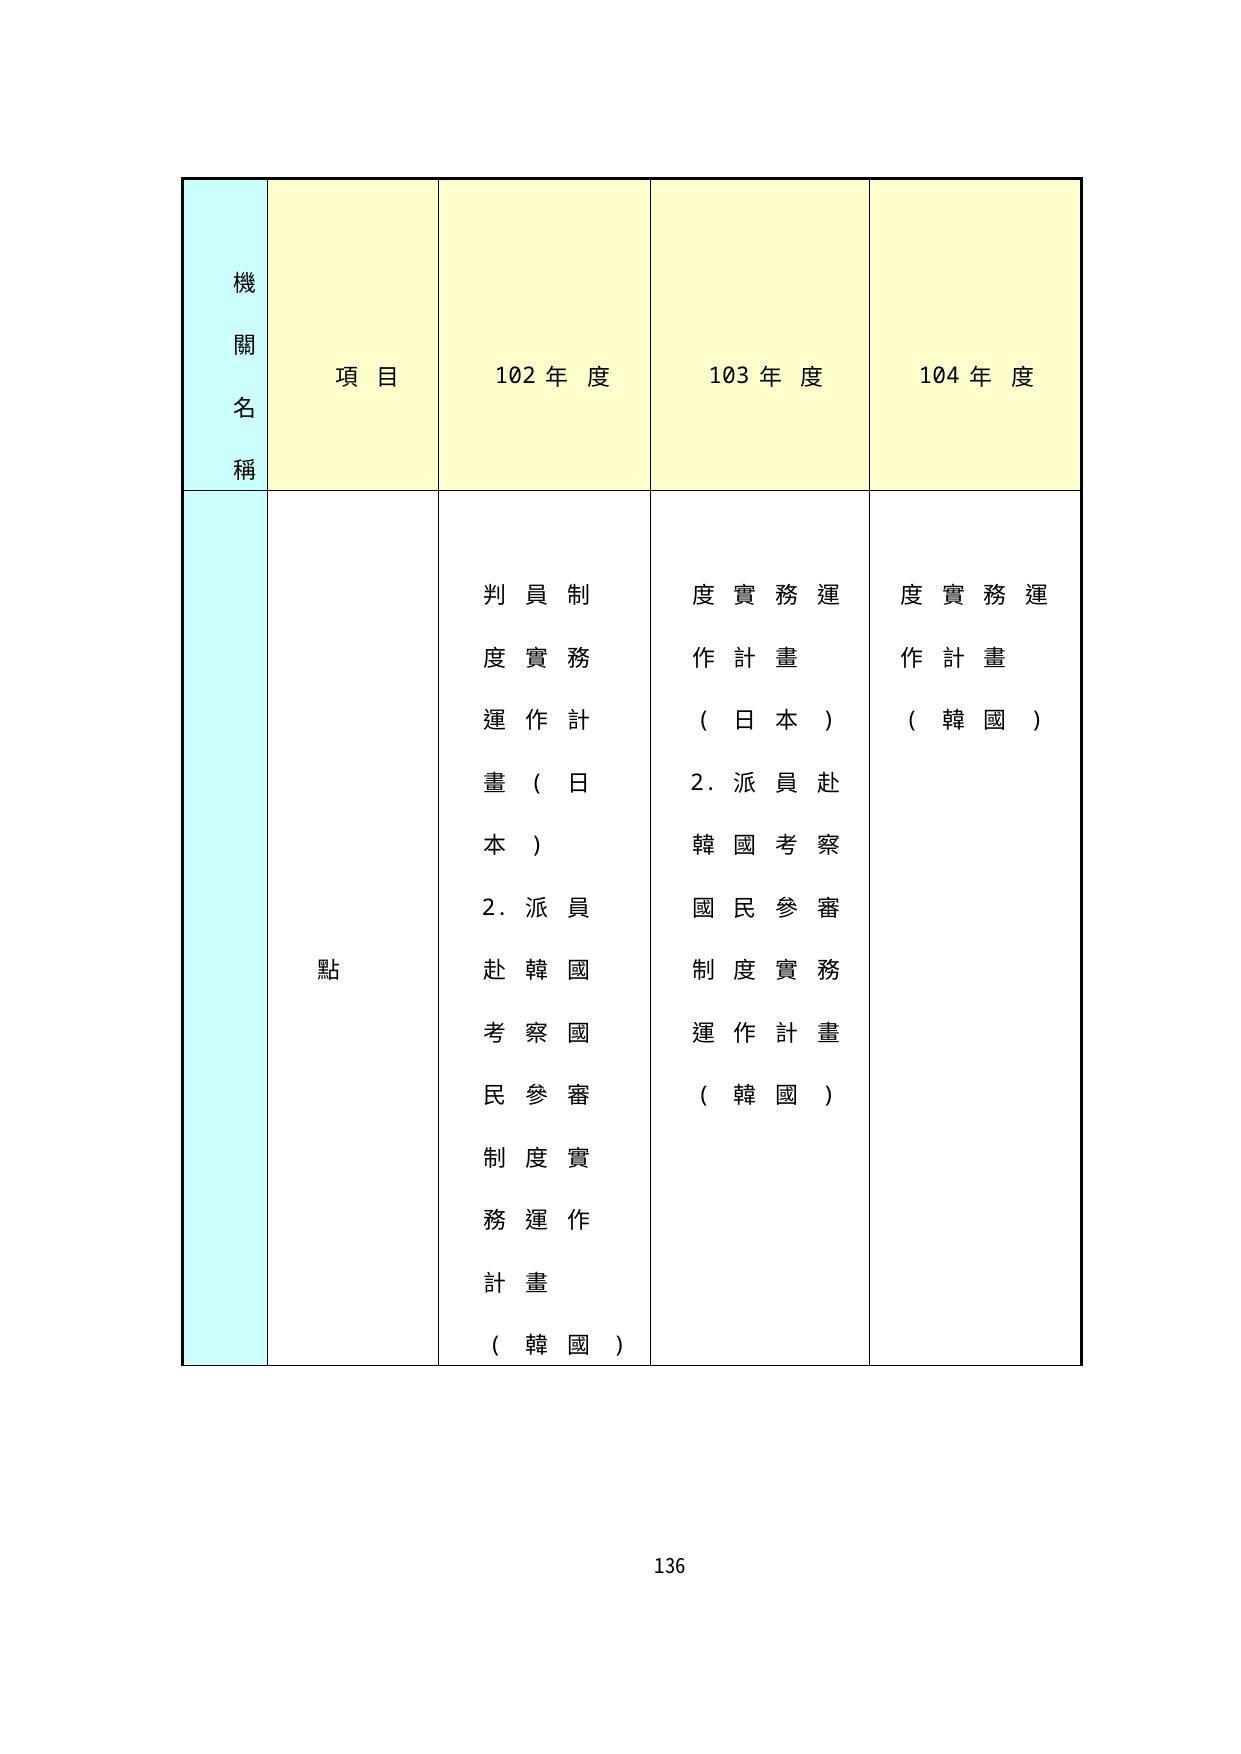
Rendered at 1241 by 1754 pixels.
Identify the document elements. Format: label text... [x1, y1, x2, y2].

table_cell 度實務運作計畫(日本) 2.派員赴韓國考察國民參審制度實務運作計畫(韓國) [651, 491, 869, 1365]
table_header 102年度 [439, 180, 650, 490]
table_cell [184, 491, 267, 1365]
table_header 103年度 [651, 180, 869, 490]
table_cell 點 [268, 491, 438, 1365]
table_cell 判員制度實務運作計畫(日本) 2.派員赴韓國考察國民參審制度實務運作計畫(韓國) [439, 491, 650, 1365]
table_cell 度實務運作計畫(韓國) [870, 491, 1080, 1365]
table_header 104年度 [870, 180, 1080, 490]
table_header 項目 [268, 180, 438, 490]
table_header 機關名稱 [184, 180, 267, 490]
